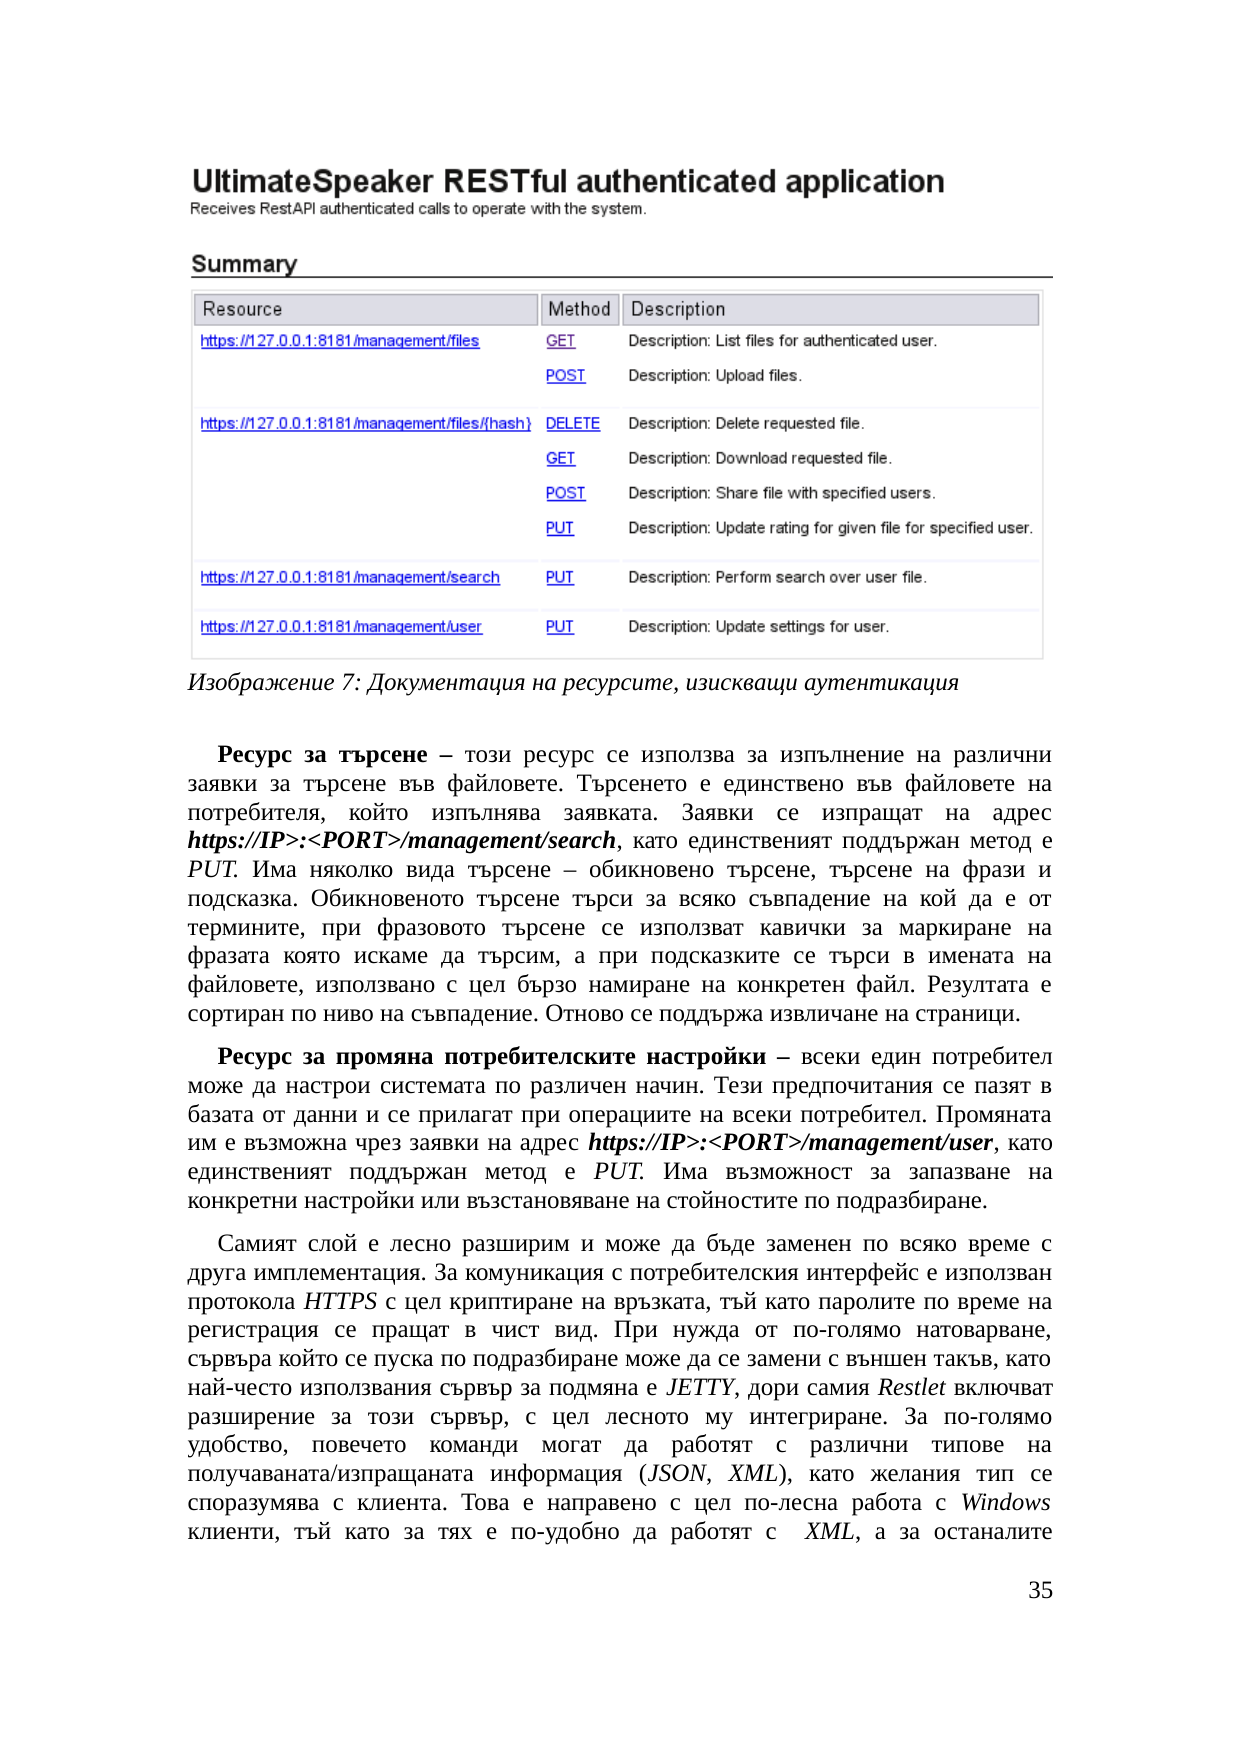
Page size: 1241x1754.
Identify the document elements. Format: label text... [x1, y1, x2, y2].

picture [187, 162, 1053, 667]
text Ресурс за промяна потребителските настройки – всеки един потребител може да настрои системата по различен начин. Тези предпочитания се пазят в базата от данни и се прилагат при операциите на всеки потребител. Промяната им е възможна чрез заявки на адрес https://IP>:<PORT>/management/user, като единственият поддържан метод е PUT. Има възможност за запазване на конкретни настройки или възстановяване на стойностите по подразбиране. [187, 1041, 1053, 1214]
text Самият слой е лесно разширим и може да бъде заменен по всяко време с друга имплементация. За комуникация с потребителския интерфейс е използван протокола HTTPS с цел криптиране на връзката, тъй като паролите по време на регистрация се пращат в чист вид. При нужда от по-голямо натоварване, сървъра който се пуска по подразбиране може да се замени с външен такъв, като най-често използвания сървър за подмяна е JETTY, дори самия Restlet включват разширение за този сървър, с цел лесното му интегриране. За по-голямо удобство, повечето команди могат да работят с различни типове на получаваната/изпращаната информация (JSON, XML), като желания тип се споразумява с клиента. Това е направено с цел по-лесна работа с Windows клиенти, тъй като за тях е по-удобно да работят с XML, а за останалите [187, 1228, 1053, 1544]
text Изображение 7: Документация на ресурсите, изискващи аутентикация [187, 667, 1053, 696]
text Ресурс за търсене – този ресурс се използва за изпълнение на различни заявки за търсене във файловете. Търсенето е единствено във файловете на потребителя, който изпълнява заявката. Заявки се изпращат на адрес https://IP>:<PORT>/management/search, като единственият поддържан метод е PUT. Има няколко вида търсене – обикновено търсене, търсене на фрази и подсказка. Обикновеното търсене търси за всяко съвпадение на кой да е от термините, при фразовото търсене се използват кавички за маркиране на фразата която искаме да търсим, а при подсказките се търси в имената на файловете, използвано с цел бързо намиране на конкретен файл. Резултата е сортиран по ниво на съвпадение. Отново се поддържа извличане на страници. [187, 739, 1053, 1027]
